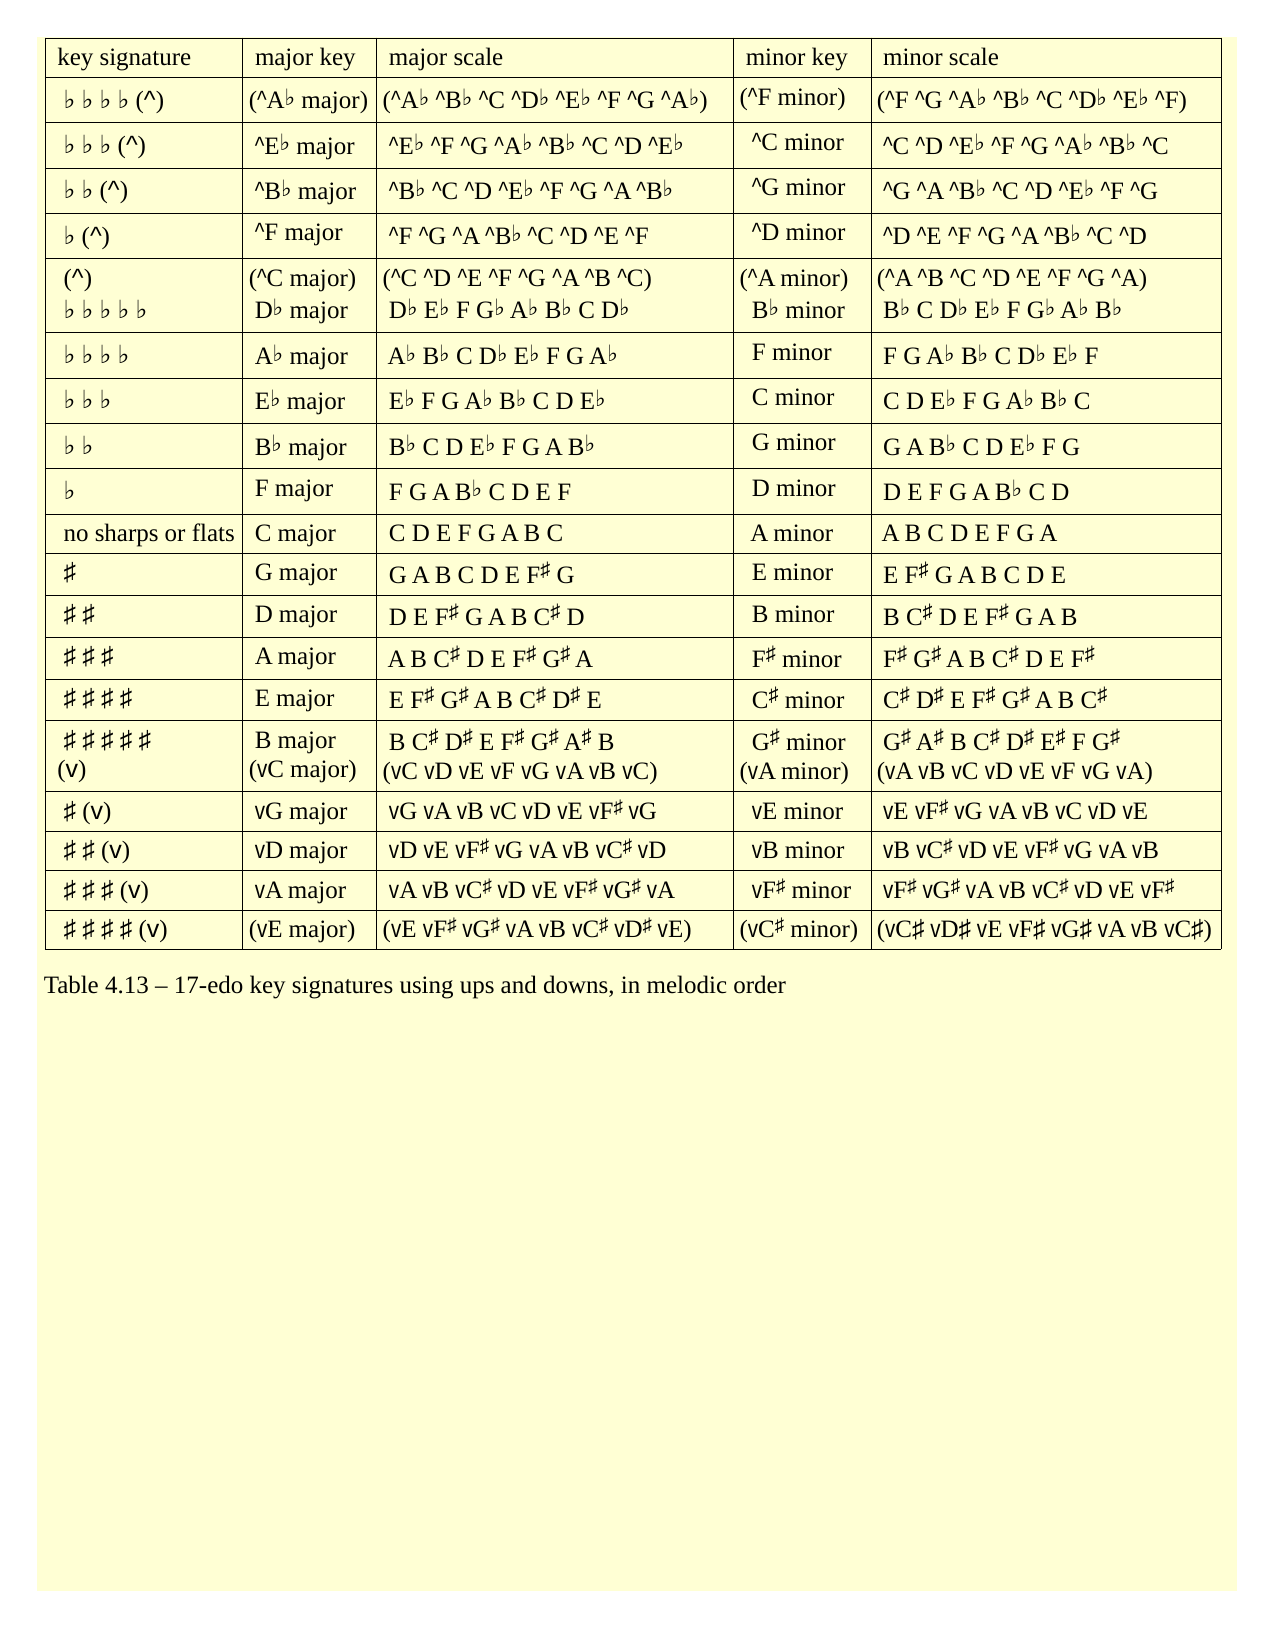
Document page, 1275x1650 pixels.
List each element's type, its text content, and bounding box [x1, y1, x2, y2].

table_cell ^G minor [734, 169, 871, 213]
table_cell vA vB vC♯ vD vE vF♯ vG♯ vA [377, 871, 733, 909]
table_cell E F♯ G♯ A B C♯ D♯ E [377, 680, 733, 720]
table_cell (^A minor) B♭ minor [734, 259, 871, 332]
table_cell G minor [734, 424, 871, 468]
table_cell ^F ^G ^A ^B♭ ^C ^D ^E ^F [377, 214, 733, 258]
table_cell E major [243, 680, 376, 720]
table_cell ♯ ♯ (v) [46, 832, 242, 870]
table_cell (vC♯ minor) [734, 911, 871, 949]
table_cell no sharps or flats [46, 515, 242, 553]
table_cell (vE vF♯ vG♯ vA vB vC♯ vD♯ vE) [377, 911, 733, 949]
table_cell C♯ minor [734, 680, 871, 720]
table_cell F major [243, 469, 376, 513]
table_cell B♭ C D E♭ F G A B♭ [377, 424, 733, 468]
table_cell D E F♯ G A B C♯ D [377, 596, 733, 637]
table_cell G♯ A♯ B C♯ D♯ E♯ F G♯ (vA vB vC vD vE vF vG vA) [872, 721, 1221, 791]
table_cell ♯ (v) [46, 792, 242, 831]
table_cell C minor [734, 379, 871, 423]
table_cell G♯ minor (vA minor) [734, 721, 871, 791]
table_header major key [243, 39, 376, 77]
table_cell ♯ ♯ ♯ ♯ ♯ (v) [46, 721, 242, 791]
table_cell ♭ ♭ ♭ (^) [46, 123, 242, 167]
table_header minor key [734, 39, 871, 77]
table_cell (vE major) [243, 911, 376, 949]
table_cell ♭ ♭ [46, 424, 242, 468]
table_cell G major [243, 554, 376, 595]
text Table 4.13 – 17-edo key signatures using ups and downs, in melodic order [43, 970, 1237, 999]
table_cell E minor [734, 554, 871, 595]
table_cell (^C ^D ^E ^F ^G ^A ^B ^C) D♭ E♭ F G♭ A♭ B♭ C D♭ [377, 259, 733, 332]
table_cell B major (vC major) [243, 721, 376, 791]
table_cell E♭ major [243, 379, 376, 423]
table_cell ♭ ♭ ♭ [46, 379, 242, 423]
table_cell (^F minor) [734, 78, 871, 122]
table_cell F G A B♭ C D E F [377, 469, 733, 513]
table_cell A B C D E F G A [872, 515, 1221, 553]
table_cell ♯ ♯ ♯ [46, 638, 242, 678]
table_header major scale [377, 39, 733, 77]
table_cell vG vA vB vC vD vE vF♯ vG [377, 792, 733, 831]
table_cell (^A♭ major) [243, 78, 376, 122]
table_cell (^C major) D♭ major [243, 259, 376, 332]
table_cell (vC♯ vD♯ vE vF♯ vG♯ vA vB vC♯) [872, 911, 1221, 949]
table_cell vD major [243, 832, 376, 870]
table_cell E F♯ G A B C D E [872, 554, 1221, 595]
table_cell F minor [734, 333, 871, 378]
table_cell C D E F G A B C [377, 515, 733, 553]
table_cell ♯ [46, 554, 242, 595]
table_cell vE vF♯ vG vA vB vC vD vE [872, 792, 1221, 831]
table_cell ^D ^E ^F ^G ^A ^B♭ ^C ^D [872, 214, 1221, 258]
table_cell ^E♭ major [243, 123, 376, 167]
table_header key signature [46, 39, 242, 77]
table_cell ^B♭ major [243, 169, 376, 213]
table_cell ♭ [46, 469, 242, 513]
table_cell ♭ (^) [46, 214, 242, 258]
table_header minor scale [872, 39, 1221, 77]
table_cell F♯ G♯ A B C♯ D E F♯ [872, 638, 1221, 678]
table_cell vA major [243, 871, 376, 909]
table_cell ^C minor [734, 123, 871, 167]
table_cell ♯ ♯ ♯ ♯ (v) [46, 911, 242, 949]
table_cell ^G ^A ^B♭ ^C ^D ^E♭ ^F ^G [872, 169, 1221, 213]
table_cell ^F major [243, 214, 376, 258]
table_cell ^C ^D ^E♭ ^F ^G ^A♭ ^B♭ ^C [872, 123, 1221, 167]
table_cell ♭ ♭ ♭ ♭ (^) [46, 78, 242, 122]
table_cell (^) ♭ ♭ ♭ ♭ ♭ [46, 259, 242, 332]
table_cell (^F ^G ^A♭ ^B♭ ^C ^D♭ ^E♭ ^F) [872, 78, 1221, 122]
table_cell ^D minor [734, 214, 871, 258]
table_cell vD vE vF♯ vG vA vB vC♯ vD [377, 832, 733, 870]
table_cell A♭ B♭ C D♭ E♭ F G A♭ [377, 333, 733, 378]
table_cell (^A♭ ^B♭ ^C ^D♭ ^E♭ ^F ^G ^A♭) [377, 78, 733, 122]
table_cell B C♯ D♯ E F♯ G♯ A♯ B (vC vD vE vF vG vA vB vC) [377, 721, 733, 791]
table_cell ♯ ♯ [46, 596, 242, 637]
table_cell vF♯ vG♯ vA vB vC♯ vD vE vF♯ [872, 871, 1221, 909]
table_cell A major [243, 638, 376, 678]
table_cell F G A♭ B♭ C D♭ E♭ F [872, 333, 1221, 378]
table_cell B♭ major [243, 424, 376, 468]
table_cell vF♯ minor [734, 871, 871, 909]
table_cell vG major [243, 792, 376, 831]
table_cell D minor [734, 469, 871, 513]
table_cell ^B♭ ^C ^D ^E♭ ^F ^G ^A ^B♭ [377, 169, 733, 213]
table_cell A B C♯ D E F♯ G♯ A [377, 638, 733, 678]
table_cell vE minor [734, 792, 871, 831]
table_cell (^A ^B ^C ^D ^E ^F ^G ^A) B♭ C D♭ E♭ F G♭ A♭ B♭ [872, 259, 1221, 332]
table_cell C♯ D♯ E F♯ G♯ A B C♯ [872, 680, 1221, 720]
table_cell F♯ minor [734, 638, 871, 678]
table_cell C D E♭ F G A♭ B♭ C [872, 379, 1221, 423]
table_cell D E F G A B♭ C D [872, 469, 1221, 513]
table_cell E♭ F G A♭ B♭ C D E♭ [377, 379, 733, 423]
table_cell A♭ major [243, 333, 376, 378]
table_cell vB minor [734, 832, 871, 870]
table_cell A minor [734, 515, 871, 553]
table_cell C major [243, 515, 376, 553]
table_cell B C♯ D E F♯ G A B [872, 596, 1221, 637]
table_cell B minor [734, 596, 871, 637]
table_cell D major [243, 596, 376, 637]
table_cell ♭ ♭ (^) [46, 169, 242, 213]
table_cell vB vC♯ vD vE vF♯ vG vA vB [872, 832, 1221, 870]
table_cell ♭ ♭ ♭ ♭ [46, 333, 242, 378]
table_cell G A B C D E F♯ G [377, 554, 733, 595]
table_cell ♯ ♯ ♯ ♯ [46, 680, 242, 720]
table_cell ^E♭ ^F ^G ^A♭ ^B♭ ^C ^D ^E♭ [377, 123, 733, 167]
table_cell ♯ ♯ ♯ (v) [46, 871, 242, 909]
table_cell G A B♭ C D E♭ F G [872, 424, 1221, 468]
